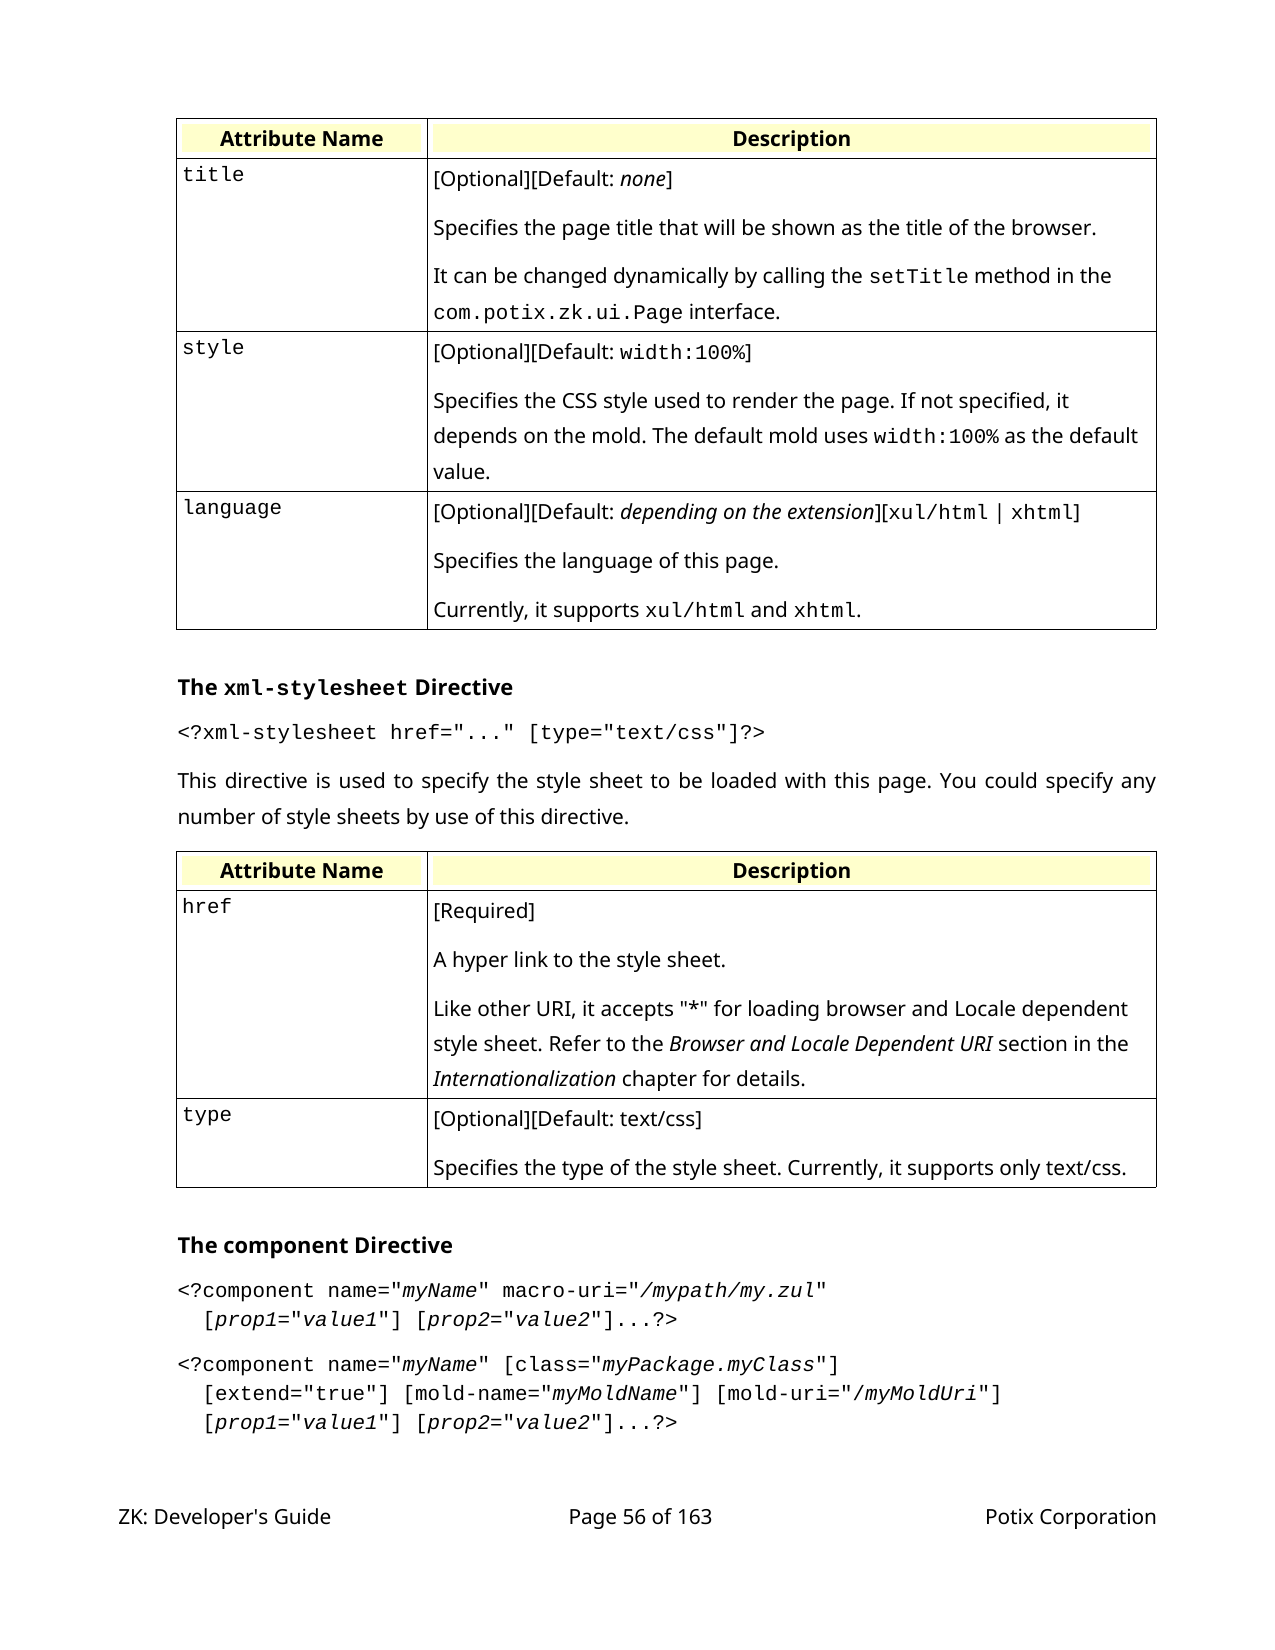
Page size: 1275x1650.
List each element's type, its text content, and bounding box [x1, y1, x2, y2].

table_cell language [177, 492, 427, 629]
table_cell type [177, 1099, 427, 1187]
text <?xml-stylesheet href="..." [type="text/css"]?> [177, 722, 1157, 746]
text This directive is used to specify the style sheet to be loaded with this page. You could specify any number of style sheets by use of this directive. [177, 767, 1157, 830]
table_header Attribute Name [177, 119, 427, 158]
table_cell style [177, 332, 427, 491]
table_cell [Required] A hyper link to the style sheet. Like other URI, it accepts "*" for loading browser and Locale dependent style sheet. Refer to the Browser and Locale Dependent URI section in the Internationalization chapter for details. [428, 891, 1156, 1098]
table_cell [Optional][Default: none] Specifies the page title that will be shown as the title of the browser. It can be changed dynamically by calling the setTitle method in the com.potix.zk.ui.Page interface. [428, 159, 1156, 331]
table_cell title [177, 159, 427, 331]
table_cell href [177, 891, 427, 1098]
subtitle The component Directive [177, 1229, 1157, 1259]
text <?component name="myName" [class="myPackage.myClass"] [extend="true"] [mold-name="myMoldName"] [mold-uri="/myMoldUri"] [prop1="value1"] [prop2="value2"]...?> [177, 1354, 1157, 1436]
text <?component name="myName" macro-uri="/mypath/my.zul" [prop1="value1"] [prop2="value2"]...?> [177, 1280, 1157, 1333]
table_cell [Optional][Default: text/css] Specifies the type of the style sheet. Currently, it supports only text/css. [428, 1099, 1156, 1187]
subtitle The xml-stylesheet Directive [177, 672, 1157, 702]
table_header Description [428, 852, 1156, 890]
table_cell [Optional][Default: depending on the extension][xul/html | xhtml] Specifies the language of this page. Currently, it supports xul/html and xhtml. [428, 492, 1156, 629]
table_cell [Optional][Default: width:100%] Specifies the CSS style used to render the page. If not specified, it depends on the mold. The default mold uses width:100% as the default value. [428, 332, 1156, 491]
table_header Attribute Name [177, 852, 427, 890]
table_header Description [428, 119, 1156, 158]
